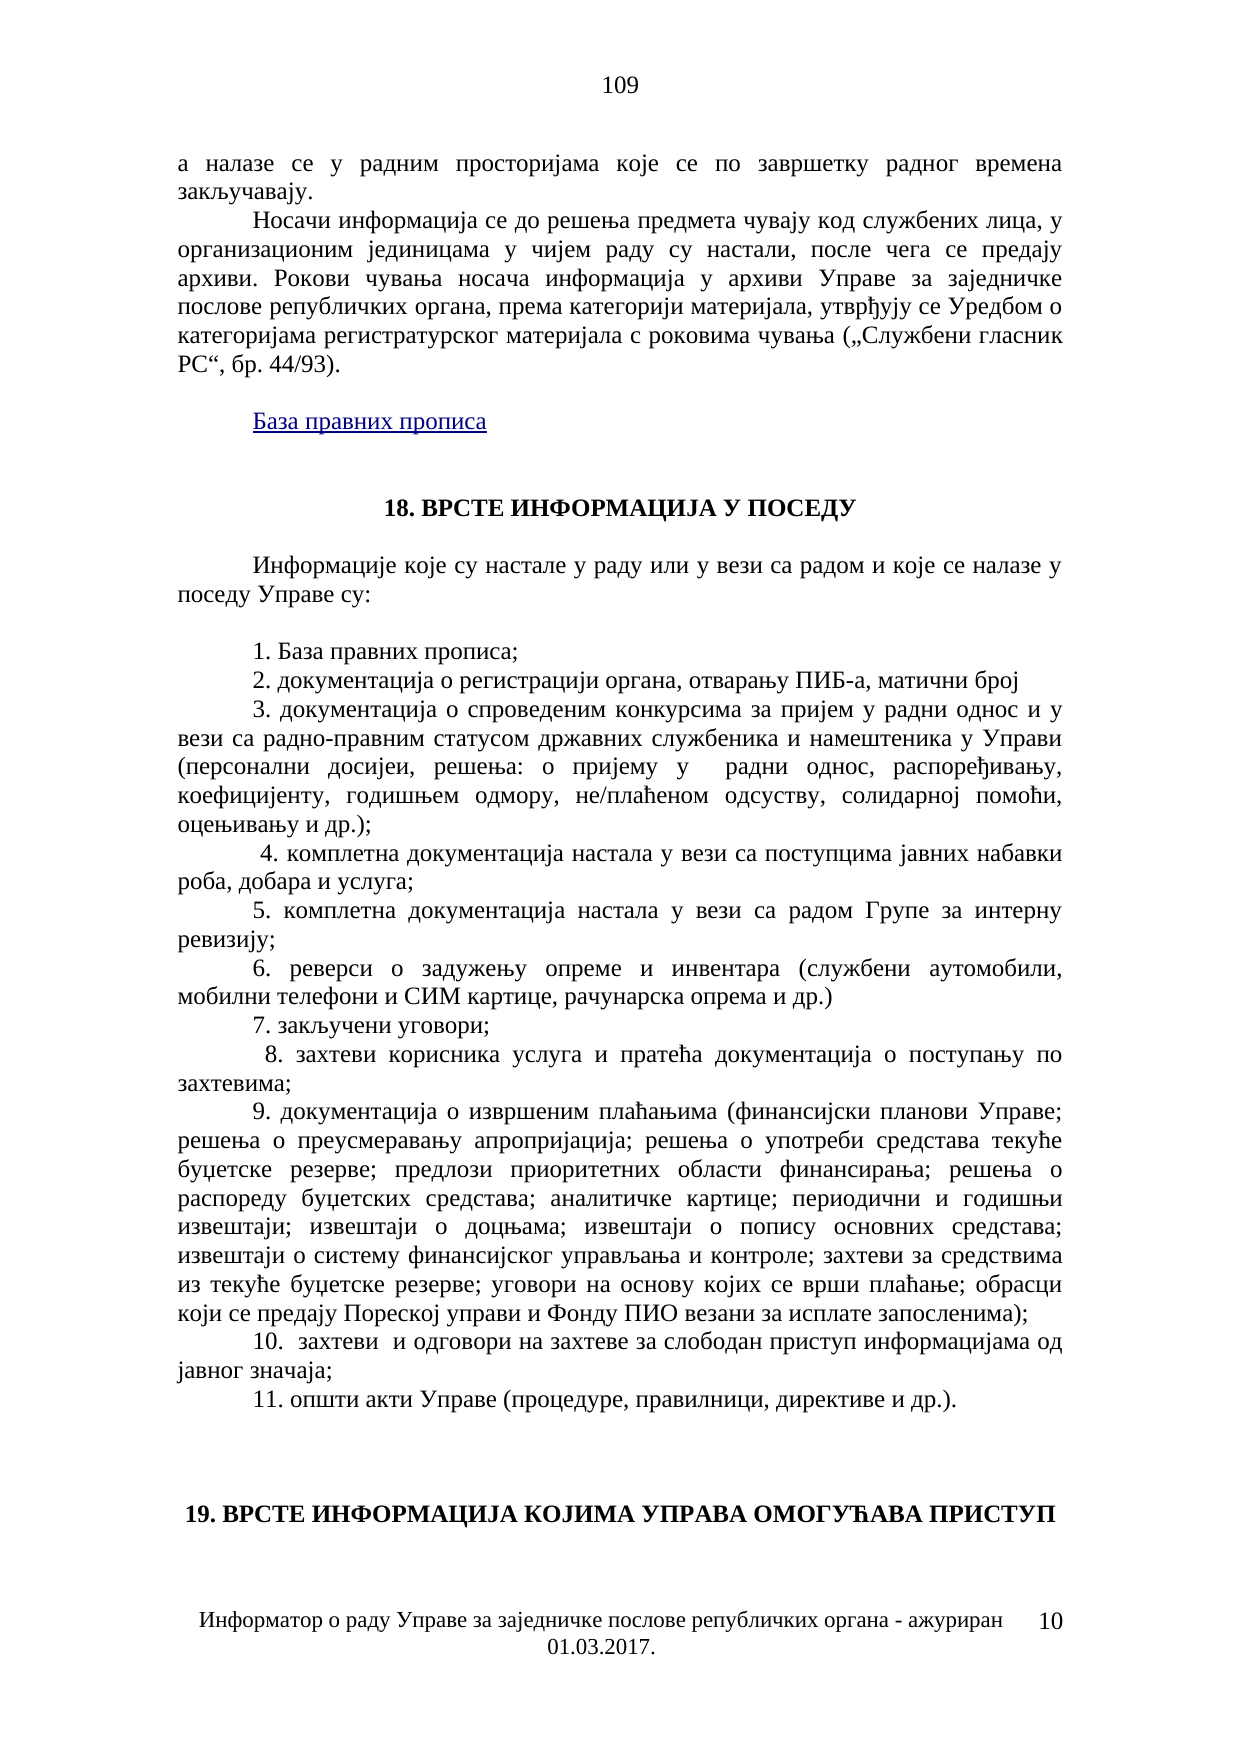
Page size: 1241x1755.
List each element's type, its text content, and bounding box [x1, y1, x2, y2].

text 18. ВРСТЕ ИНФОРМАЦИЈА У ПОСЕДУ [177, 493, 1063, 521]
text а налазе се у радним просторијама које се по завршетку радног времена закључавају. [177, 148, 1063, 205]
text 2. документација о регистрацији органа, отварању ПИБ-а, матични број [252, 665, 1063, 694]
text 3. документација о спроведеним конкурсима за пријем у радни однос и у вези са радно-правним статусом државних службеника и намештеника у Управи (персонални досијеи, решења: о пријему у радни однос, распоређивању, коефицијенту, годишњем одмору, не/плаћеном одсуству, солидарној помоћи, оцењивању и др.); [177, 694, 1063, 838]
text 6. реверси о задужењу опреме и инвентара (службени аутомобили, мобилни телефони и СИМ картице, рачунарска опрема и др.) [177, 953, 1063, 1010]
text 11. општи акти Управе (процедуре, правилници, директиве и др.). [177, 1384, 1063, 1413]
text 5. комплетна документација настала у вези са радом Групе за интерну ревизију; [177, 895, 1063, 953]
text База правних прописа [177, 406, 1063, 435]
text 8. захтеви корисника услуга и пратећа документација о поступању по захтевима; [177, 1039, 1063, 1096]
text 10. захтеви и одговори на захтеве за слободан приступ информацијама од јавног значаја; [177, 1326, 1063, 1384]
text 9. документација о извршеним плаћањима (финансијски планови Управе; решења о преусмеравању апропријација; решења о употреби средстава текуће буџетске резерве; предлози приоритетних области финансирања; решења о распореду буџетских средстава; аналитичке картице; периодични и годишњи извештаји; извештаји о доцњама; извештаји о попису основних средстава; извештаји о систему финансијског управљања и контроле; захтеви за средствима из текуће буџетске резерве; уговори на основу којих се врши плаћање; обрасци који се предају Пореској управи и Фонду ПИО везани за исплате запосленима); [177, 1096, 1063, 1326]
text 19. ВРСТЕ ИНФОРМАЦИЈА КОЈИМА УПРАВА ОМОГУЋАВА ПРИСТУП [177, 1499, 1063, 1528]
text 1. База правних прописа; [252, 636, 1063, 665]
text Информације које су настале у раду или у вези са радом и које се налазе у поседу Управе су: [177, 550, 1063, 608]
text 7. закључени уговори; [177, 1010, 1063, 1039]
text 4. комплетна документација настала у вези са поступцима јавних набавки роба, добара и услуга; [177, 838, 1063, 895]
text Носачи информација се до решења предмета чувају код службених лица, у организационим јединицама у чијем раду су настали, после чега се предају архиви. Рокови чувања носача информација у архиви Управе за заједничке послове републичких органа, према категорији материјала, утврђују се Уредбом о категоријама регистратурског материјала с роковима чувања („Службени гласник РС“, бр. 44/93). [177, 205, 1063, 378]
